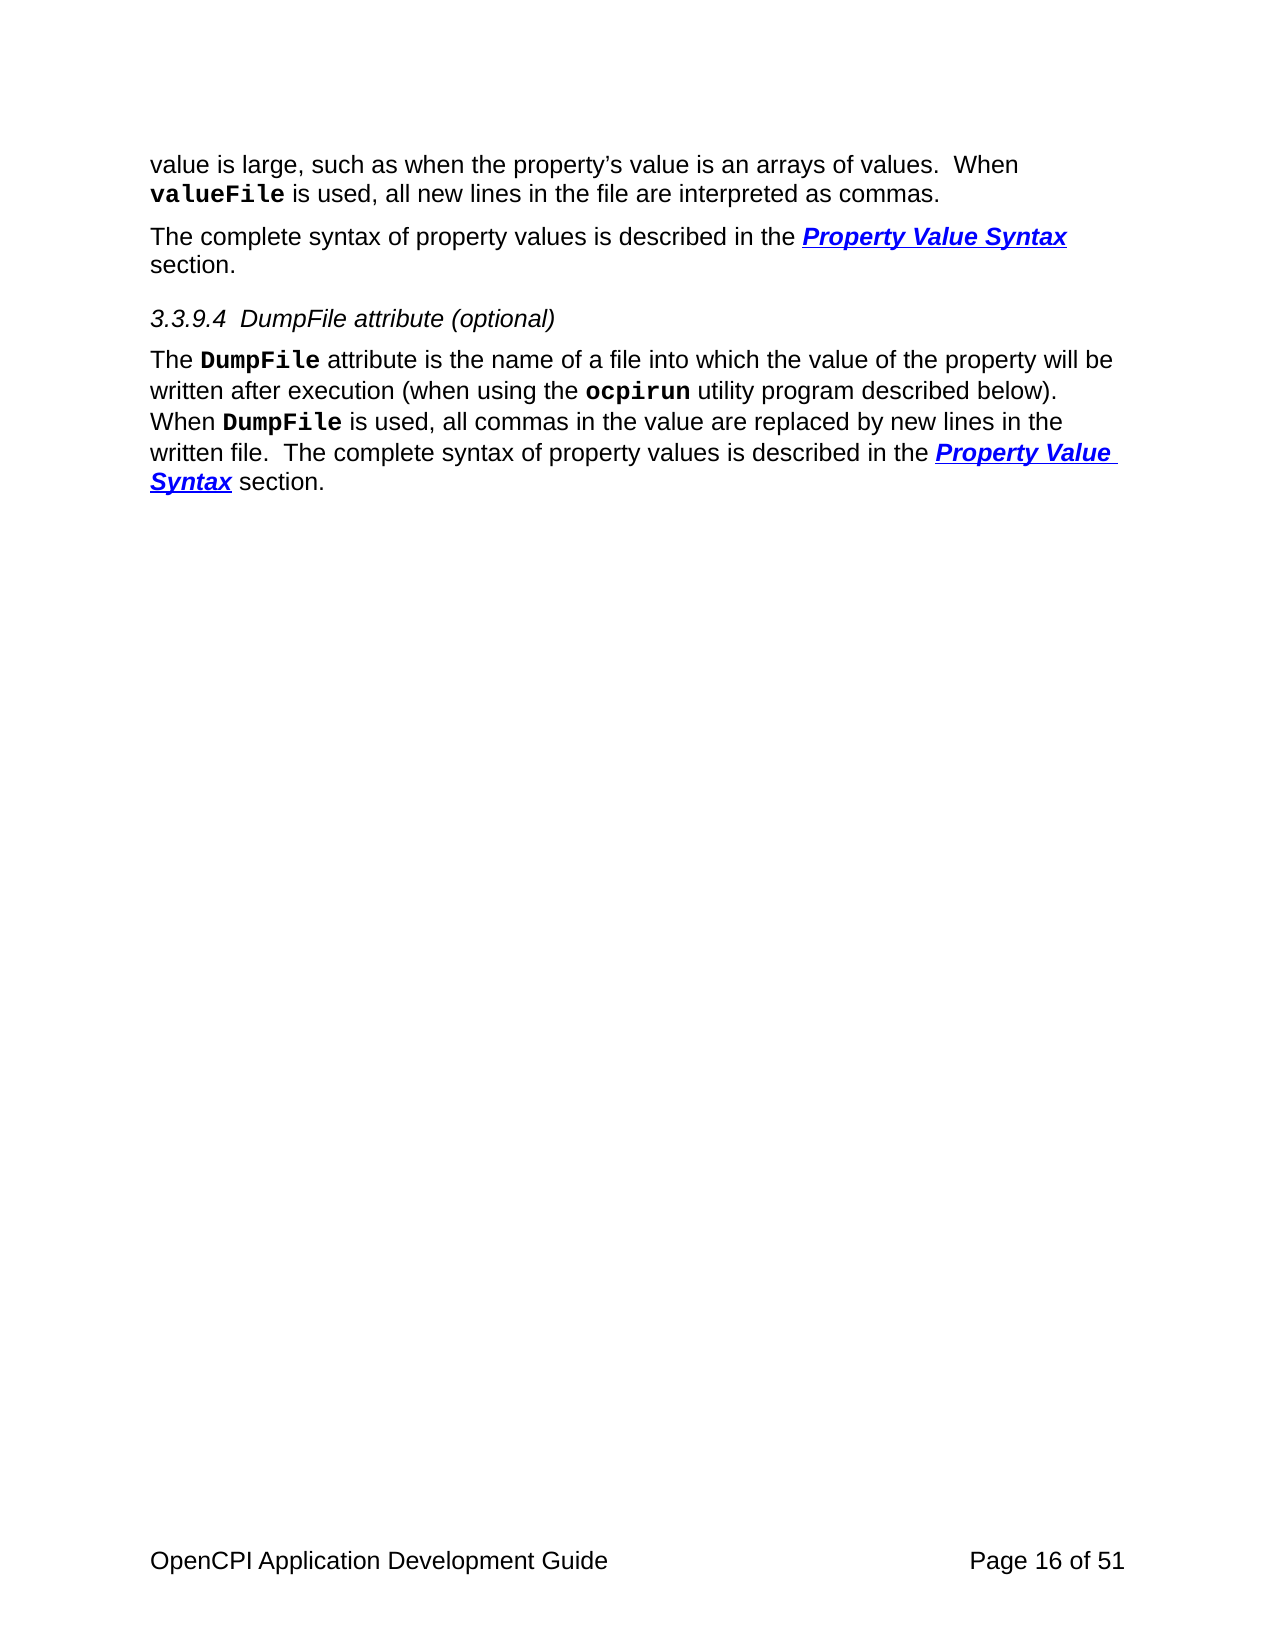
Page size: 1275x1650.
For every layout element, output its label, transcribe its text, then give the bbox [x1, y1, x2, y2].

text value is large, such as when the property’s value is an arrays of values. When valueFile is used, all new lines in the file are interpreted as commas. [150, 150, 1125, 210]
text The DumpFile attribute is the name of a file into which the value of the property will be written after execution (when using the ocpirun utility program described below). When DumpFile is used, all commas in the value are replaced by new lines in the written file. The complete syntax of property values is described in the Property Value Syntax section. [150, 345, 1125, 495]
subtitle DumpFile attribute (optional) [150, 304, 1125, 333]
text The complete syntax of property values is described in the Property Value Syntax section. [150, 222, 1125, 279]
